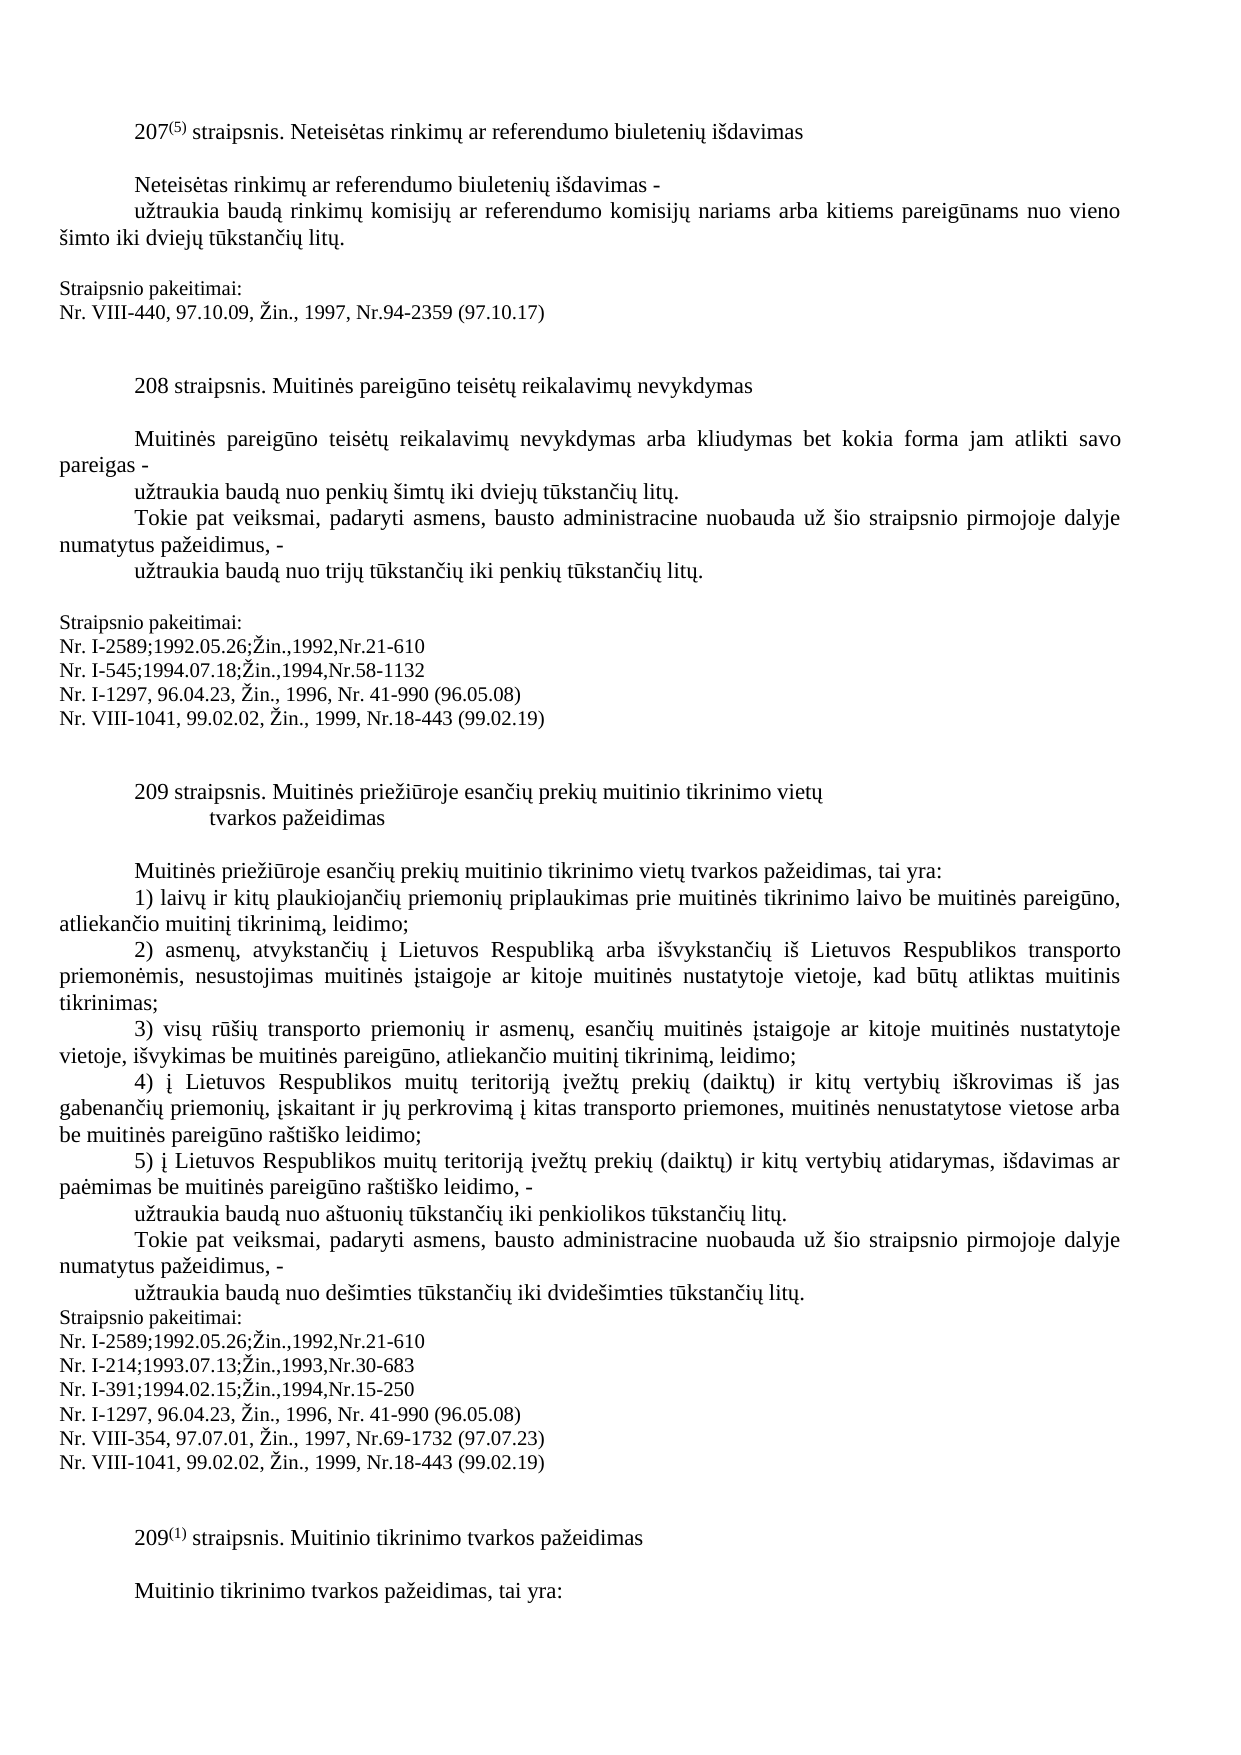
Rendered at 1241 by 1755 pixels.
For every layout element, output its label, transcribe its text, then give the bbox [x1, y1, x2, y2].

text 209(1) straipsnis. Muitinio tikrinimo tvarkos pažeidimas [59, 1524, 1122, 1550]
text Nr. VIII-354, 97.07.01, Žin., 1997, Nr.69-1732 (97.07.23) [59, 1426, 1122, 1449]
text Straipsnio pakeitimai: [59, 276, 1122, 300]
text 3) visų rūšių transporto priemonių ir asmenų, esančių muitinės įstaigoje ar kitoje muitinės nustatytoje vietoje, išvykimas be muitinės pareigūno, atliekančio muitinį tikrinimą, leidimo; [59, 1015, 1122, 1068]
text užtraukia baudą nuo aštuonių tūkstančių iki penkiolikos tūkstančių litų. [59, 1200, 1122, 1226]
text Nr. I-2589;1992.05.26;Žin.,1992,Nr.21-610 [59, 634, 1122, 658]
text Nr. I-545;1994.07.18;Žin.,1994,Nr.58-1132 [59, 658, 1122, 682]
text užtraukia baudą rinkimų komisijų ar referendumo komisijų nariams arba kitiems pareigūnams nuo vieno šimto iki dviejų tūkstančių litų. [59, 197, 1122, 250]
text Nr. I-1297, 96.04.23, Žin., 1996, Nr. 41-990 (96.05.08) [59, 682, 1122, 706]
text tvarkos pažeidimas [209, 804, 1122, 831]
text Muitinės priežiūroje esančių prekių muitinio tikrinimo vietų tvarkos pažeidimas, tai yra: [59, 857, 1122, 883]
text Tokie pat veiksmai, padaryti asmens, bausto administracine nuobauda už šio straipsnio pirmojoje dalyje numatytus pažeidimus, - [59, 1226, 1122, 1279]
text 1) laivų ir kitų plaukiojančių priemonių priplaukimas prie muitinės tikrinimo laivo be muitinės pareigūno, atliekančio muitinį tikrinimą, leidimo; [59, 883, 1122, 936]
text Nr. VIII-1041, 99.02.02, Žin., 1999, Nr.18-443 (99.02.19) [59, 706, 1122, 730]
text užtraukia baudą nuo dešimties tūkstančių iki dvidešimties tūkstančių litų. [59, 1279, 1122, 1305]
text 209 straipsnis. Muitinės priežiūroje esančių prekių muitinio tikrinimo vietų [59, 778, 1122, 804]
text Muitinės pareigūno teisėtų reikalavimų nevykdymas arba kliudymas bet kokia forma jam atlikti savo pareigas - [59, 425, 1122, 478]
text Neteisėtas rinkimų ar referendumo biuletenių išdavimas - [59, 171, 1122, 197]
text Muitinio tikrinimo tvarkos pažeidimas, tai yra: [59, 1577, 1122, 1603]
text 5) į Lietuvos Respublikos muitų teritoriją įvežtų prekių (daiktų) ir kitų vertybių atidarymas, išdavimas ar paėmimas be muitinės pareigūno raštiško leidimo, - [59, 1147, 1122, 1200]
text Nr. I-391;1994.02.15;Žin.,1994,Nr.15-250 [59, 1377, 1122, 1401]
text 2) asmenų, atvykstančių į Lietuvos Respubliką arba išvykstančių iš Lietuvos Respublikos transporto priemonėmis, nesustojimas muitinės įstaigoje ar kitoje muitinės nustatytoje vietoje, kad būtų atliktas muitinis tikrinimas; [59, 936, 1122, 1015]
text Straipsnio pakeitimai: [59, 610, 1122, 634]
text 207(5) straipsnis. Neteisėtas rinkimų ar referendumo biuletenių išdavimas [59, 118, 1122, 144]
text užtraukia baudą nuo trijų tūkstančių iki penkių tūkstančių litų. [59, 557, 1122, 583]
text 208 straipsnis. Muitinės pareigūno teisėtų reikalavimų nevykdymas [59, 372, 1122, 399]
text Nr. I-1297, 96.04.23, Žin., 1996, Nr. 41-990 (96.05.08) [59, 1401, 1122, 1426]
text užtraukia baudą nuo penkių šimtų iki dviejų tūkstančių litų. [59, 478, 1122, 504]
text Nr. I-214;1993.07.13;Žin.,1993,Nr.30-683 [59, 1353, 1122, 1377]
text Nr. I-2589;1992.05.26;Žin.,1992,Nr.21-610 [59, 1329, 1122, 1353]
text Nr. VIII-440, 97.10.09, Žin., 1997, Nr.94-2359 (97.10.17) [59, 300, 1122, 324]
text Tokie pat veiksmai, padaryti asmens, bausto administracine nuobauda už šio straipsnio pirmojoje dalyje numatytus pažeidimus, - [59, 504, 1122, 557]
text Nr. VIII-1041, 99.02.02, Žin., 1999, Nr.18-443 (99.02.19) [59, 1449, 1122, 1474]
text 4) į Lietuvos Respublikos muitų teritoriją įvežtų prekių (daiktų) ir kitų vertybių iškrovimas iš jas gabenančių priemonių, įskaitant ir jų perkrovimą į kitas transporto priemones, muitinės nenustatytose vietose arba be muitinės pareigūno raštiško leidimo; [59, 1068, 1122, 1147]
text Straipsnio pakeitimai: [59, 1305, 1122, 1329]
